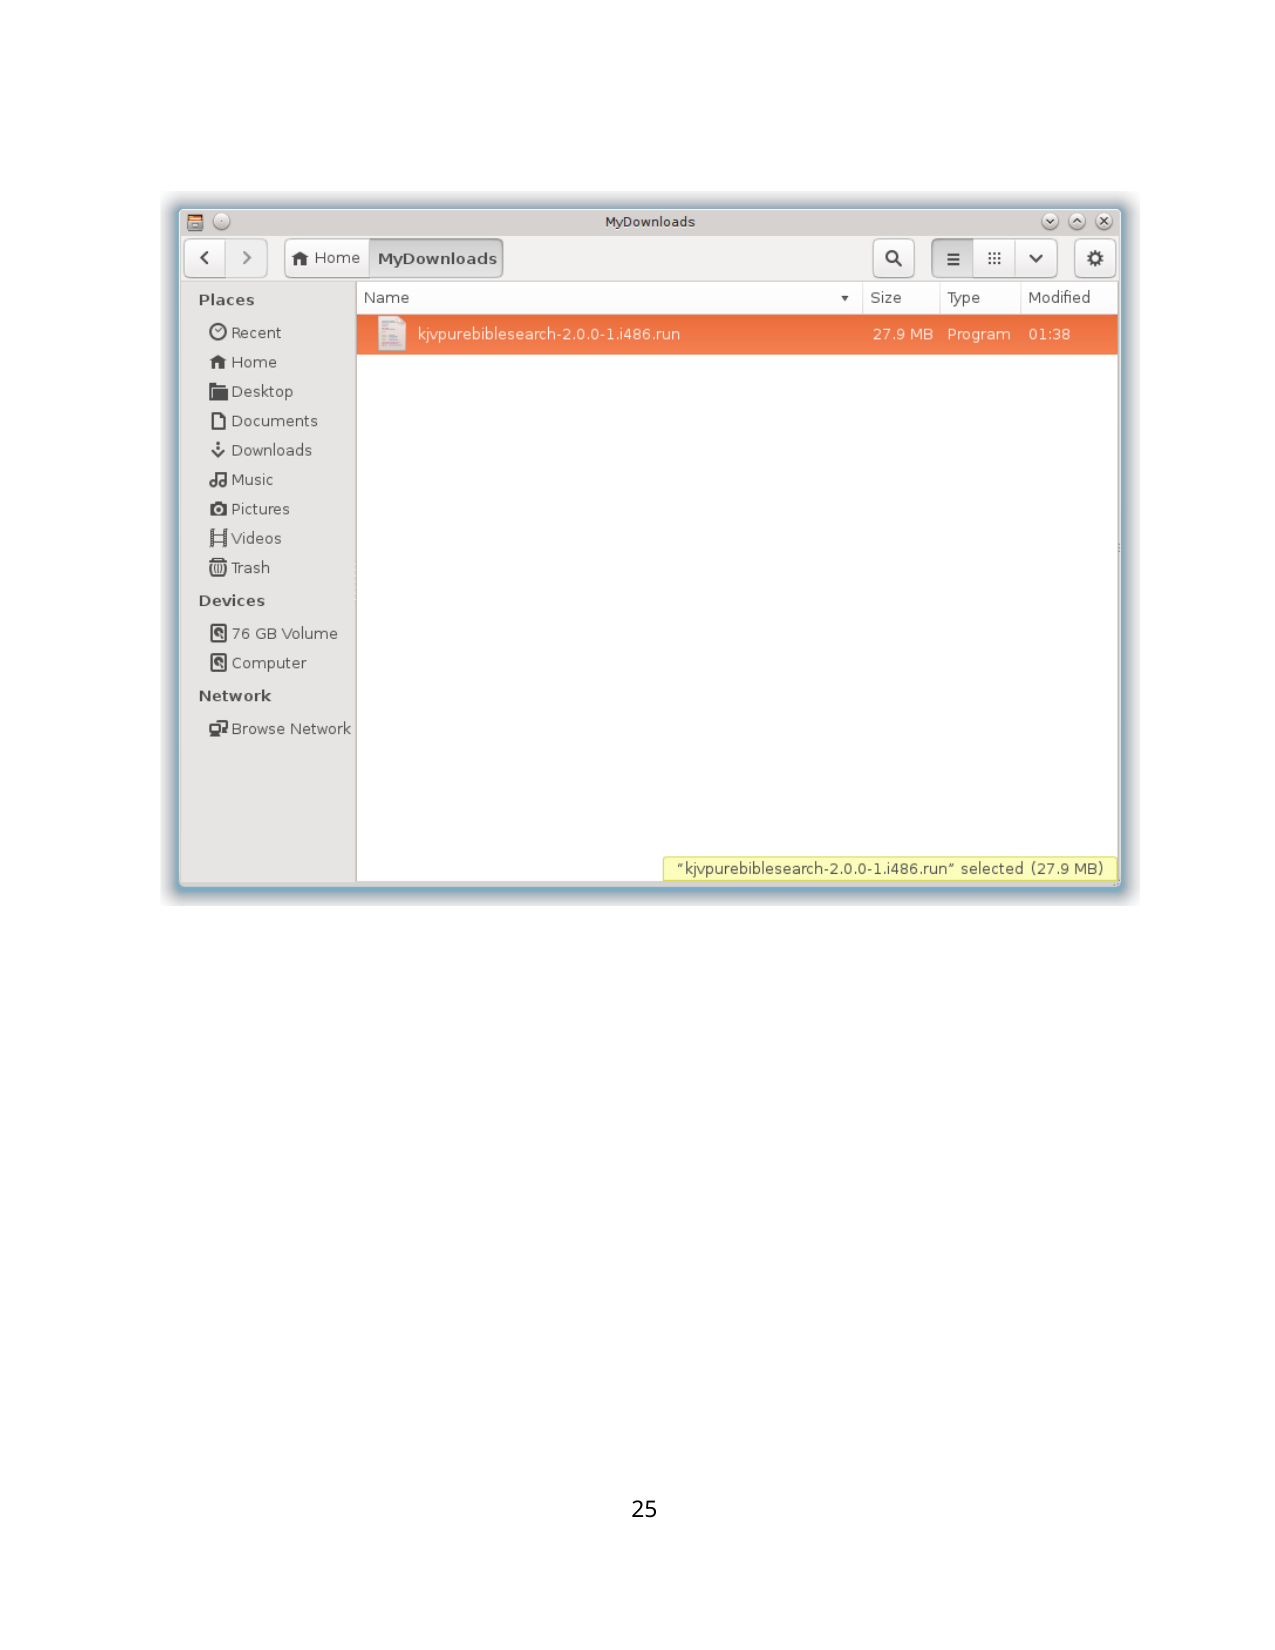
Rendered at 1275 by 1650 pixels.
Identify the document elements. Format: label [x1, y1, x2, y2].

picture [160, 191, 1140, 906]
